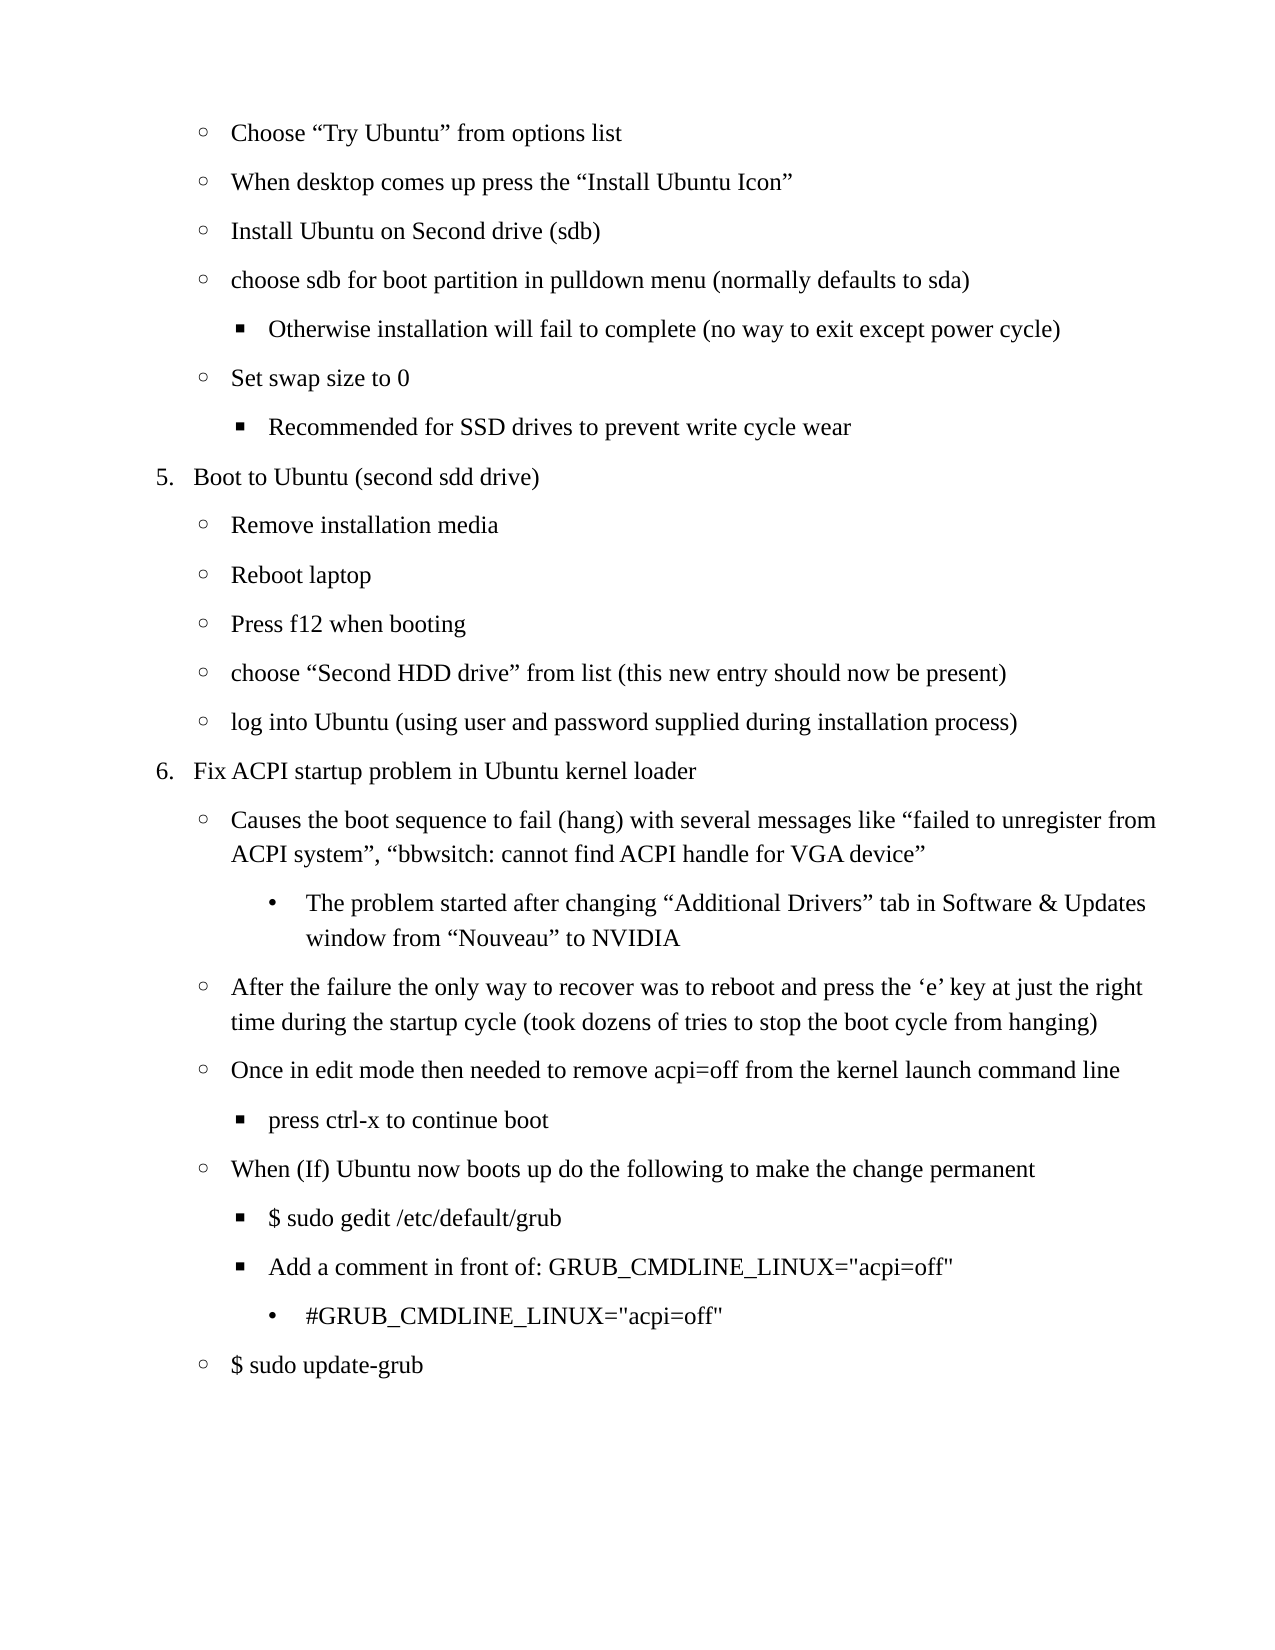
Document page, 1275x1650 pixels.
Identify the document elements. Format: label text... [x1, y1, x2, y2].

list $ sudo gedit /etc/default/grub [231, 1203, 1157, 1232]
list choose sdb for boot partition in pulldown menu (normally defaults to sda) [193, 265, 1157, 294]
list Install Ubuntu on Second drive (sdb) [193, 216, 1157, 245]
list Set swap size to 0 [193, 363, 1157, 392]
list Add a comment in front of: GRUB_CMDLINE_LINUX="acpi=off" [231, 1252, 1157, 1281]
list Otherwise installation will fail to complete (no way to exit except power cycle) [231, 314, 1157, 343]
list Remove installation media [193, 511, 1157, 539]
list choose “Second HDD drive” from list (this new entry should now be present) [193, 658, 1157, 687]
list #GRUB_CMDLINE_LINUX="acpi=off" [268, 1301, 1157, 1330]
list The problem started after changing “Additional Drivers” tab in Software & Updates window from “Nouveau” to NVIDIA [268, 888, 1157, 952]
list Boot to Ubuntu (second sdd drive) [156, 462, 1157, 490]
list log into Ubuntu (using user and password supplied during installation process) [193, 707, 1157, 736]
list After the failure the only way to recover was to reboot and press the ‘e’ key at just the right time during the startup cycle (took dozens of tries to stop the boot cycle from hanging) [193, 972, 1157, 1035]
list When (If) Ubuntu now boots up do the following to make the change permanent [193, 1154, 1157, 1182]
list Fix ACPI startup problem in Ubuntu kernel loader [156, 756, 1157, 785]
list Choose “Try Ubuntu” from options list [193, 118, 1157, 147]
list Press f12 when booting [193, 609, 1157, 637]
list Recommended for SSD drives to prevent write cycle wear [231, 412, 1157, 441]
list Reboot laptop [193, 560, 1157, 588]
list press ctrl-x to continue boot [231, 1105, 1157, 1133]
list $ sudo update-grub [193, 1350, 1157, 1379]
list When desktop comes up press the “Install Ubuntu Icon” [193, 167, 1157, 196]
list Once in edit mode then needed to remove acpi=off from the kernel launch command line [193, 1056, 1157, 1084]
list Causes the boot sequence to fail (hang) with several messages like “failed to unregister from ACPI system”, “bbwsitch: cannot find ACPI handle for VGA device” [193, 805, 1157, 868]
